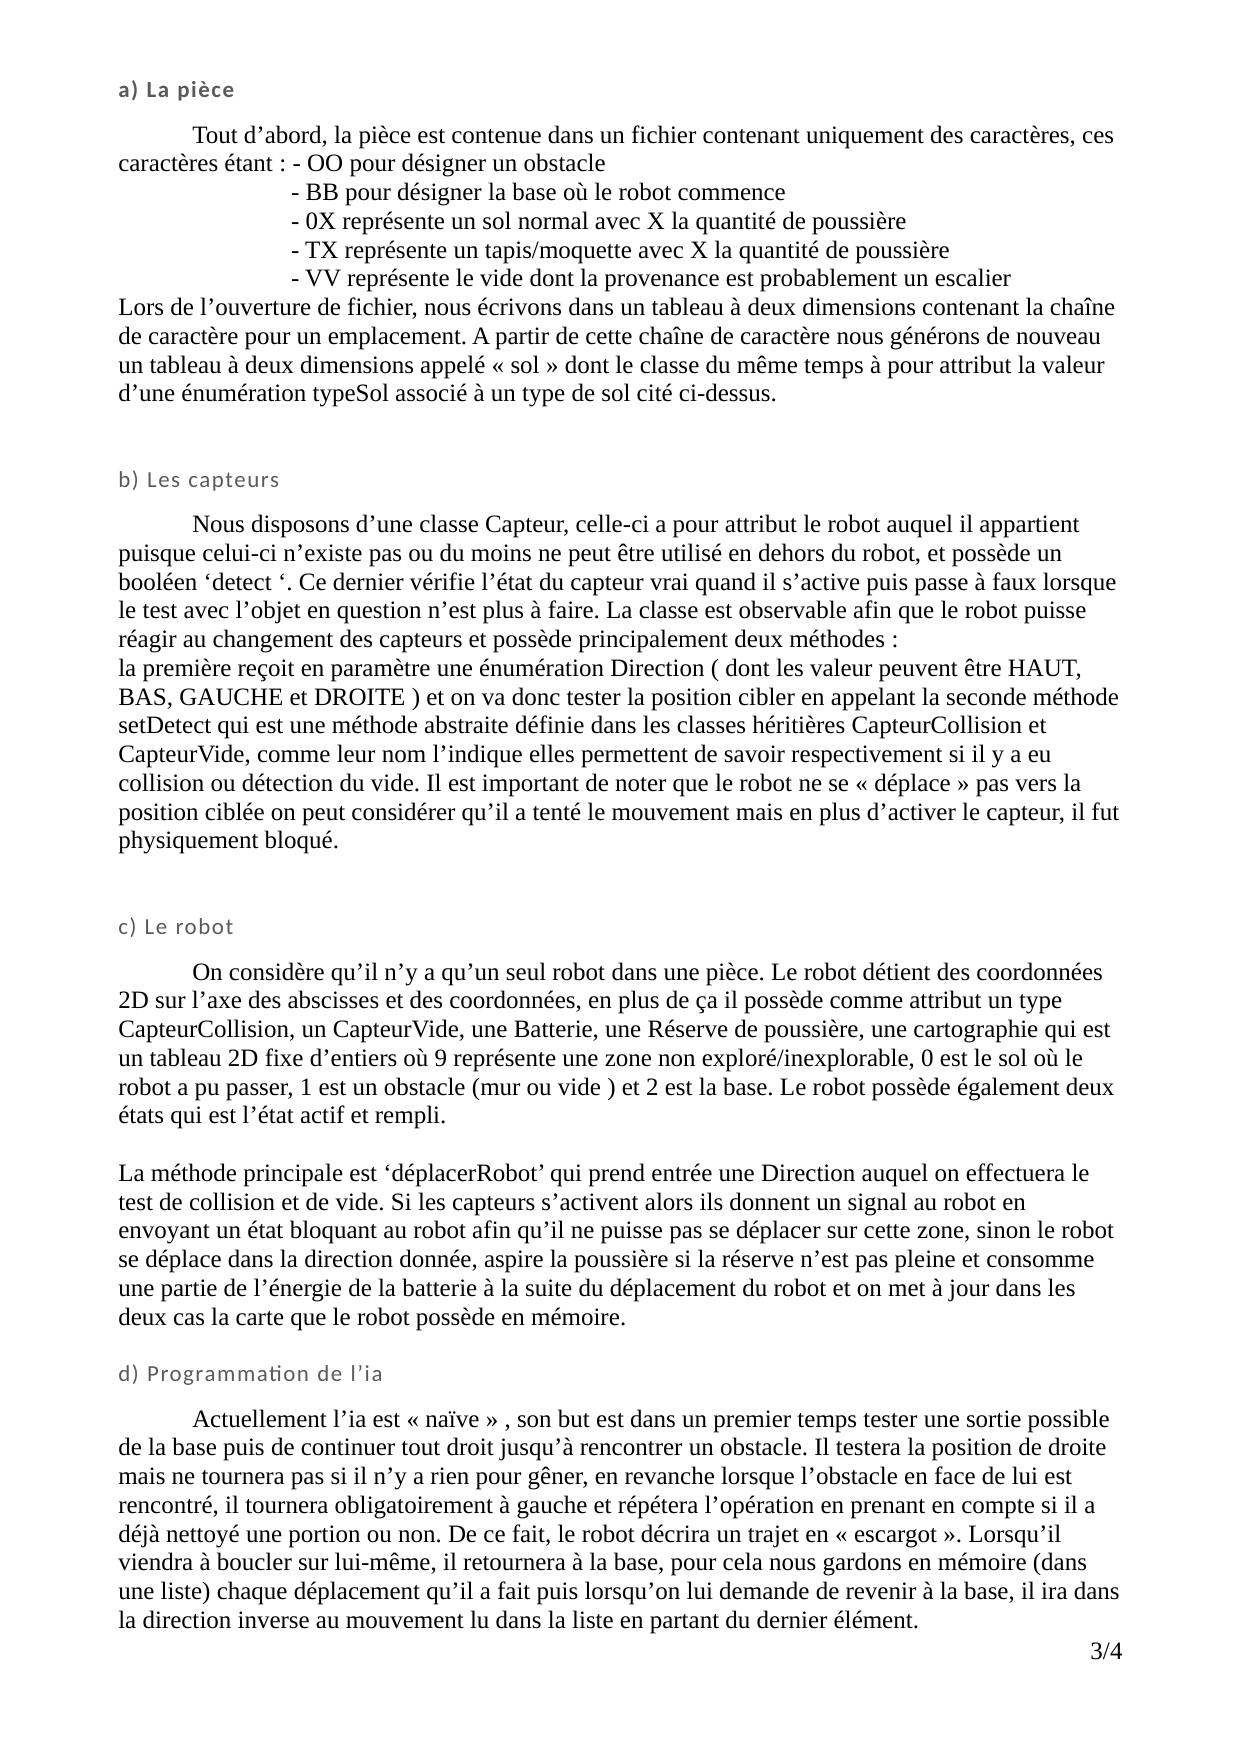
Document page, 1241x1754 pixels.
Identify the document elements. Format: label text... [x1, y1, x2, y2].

text a) La pièce [118, 75, 1122, 103]
text b) Les capteurs [118, 465, 1122, 493]
text Actuellement l’ia est « naïve » , son but est dans un premier temps tester une sortie possible de la base puis de continuer tout droit jusqu’à rencontrer un obstacle. Il testera la position de droite mais ne tournera pas si il n’y a rien pour gêner, en revanche lorsque l’obstacle en face de lui est rencontré, il tournera obligatoirement à gauche et répétera l’opération en prenant en compte si il a déjà nettoyé une portion ou non. De ce fait, le robot décrira un trajet en « escargot ». Lorsqu’il viendra à boucler sur lui-même, il retournera à la base, pour cela nous gardons en mémoire (dans une liste) chaque déplacement qu’il a fait puis lorsqu’on lui demande de revenir à la base, il ira dans la direction inverse au mouvement lu dans la liste en partant du dernier élément. [118, 1404, 1122, 1634]
text - VV représente le vide dont la provenance est probablement un escalier [118, 263, 1122, 292]
text Lors de l’ouverture de fichier, nous écrivons dans un tableau à deux dimensions contenant la chaîne de caractère pour un emplacement. A partir de cette chaîne de caractère nous générons de nouveau un tableau à deux dimensions appelé « sol » dont le classe du même temps à pour attribut la valeur d’une énumération typeSol associé à un type de sol cité ci-dessus. [118, 292, 1122, 407]
text - TX représente un tapis/moquette avec X la quantité de poussière [118, 235, 1122, 263]
text Nous disposons d’une classe Capteur, celle-ci a pour attribut le robot auquel il appartient puisque celui-ci n’existe pas ou du moins ne peut être utilisé en dehors du robot, et possède un booléen ‘detect ‘. Ce dernier vérifie l’état du capteur vrai quand il s’active puis passe à faux lorsque le test avec l’objet en question n’est plus à faire. La classe est observable afin que le robot puisse réagir au changement des capteurs et possède principalement deux méthodes : [118, 509, 1122, 653]
text - 0X représente un sol normal avec X la quantité de poussière [118, 206, 1122, 235]
text c) Le robot [118, 912, 1122, 940]
text On considère qu’il n’y a qu’un seul robot dans une pièce. Le robot détient des coordonnées 2D sur l’axe des abscisses et des coordonnées, en plus de ça il possède comme attribut un type CapteurCollision, un CapteurVide, une Batterie, une Réserve de poussière, une cartographie qui est un tableau 2D fixe d’entiers où 9 représente une zone non exploré/inexplorable, 0 est le sol où le robot a pu passer, 1 est un obstacle (mur ou vide ) et 2 est la base. Le robot possède également deux états qui est l’état actif et rempli. [118, 957, 1122, 1129]
text d) Programmation de l’ia [118, 1359, 1122, 1387]
text - BB pour désigner la base où le robot commence [118, 177, 1122, 206]
text la première reçoit en paramètre une énumération Direction ( dont les valeur peuvent être HAUT, BAS, GAUCHE et DROITE ) et on va donc tester la position cibler en appelant la seconde méthode setDetect qui est une méthode abstraite définie dans les classes héritières CapteurCollision et CapteurVide, comme leur nom l’indique elles permettent de savoir respectivement si il y a eu collision ou détection du vide. Il est important de noter que le robot ne se « déplace » pas vers la position ciblée on peut considérer qu’il a tenté le mouvement mais en plus d’activer le capteur, il fut physiquement bloqué. [118, 653, 1122, 854]
text Tout d’abord, la pièce est contenue dans un fichier contenant uniquement des caractères, ces caractères étant : - OO pour désigner un obstacle [118, 120, 1122, 177]
text La méthode principale est ‘déplacerRobot’ qui prend entrée une Direction auquel on effectuera le test de collision et de vide. Si les capteurs s’activent alors ils donnent un signal au robot en envoyant un état bloquant au robot afin qu’il ne puisse pas se déplacer sur cette zone, sinon le robot se déplace dans la direction donnée, aspire la poussière si la réserve n’est pas pleine et consomme une partie de l’énergie de la batterie à la suite du déplacement du robot et on met à jour dans les deux cas la carte que le robot possède en mémoire. [118, 1158, 1122, 1330]
